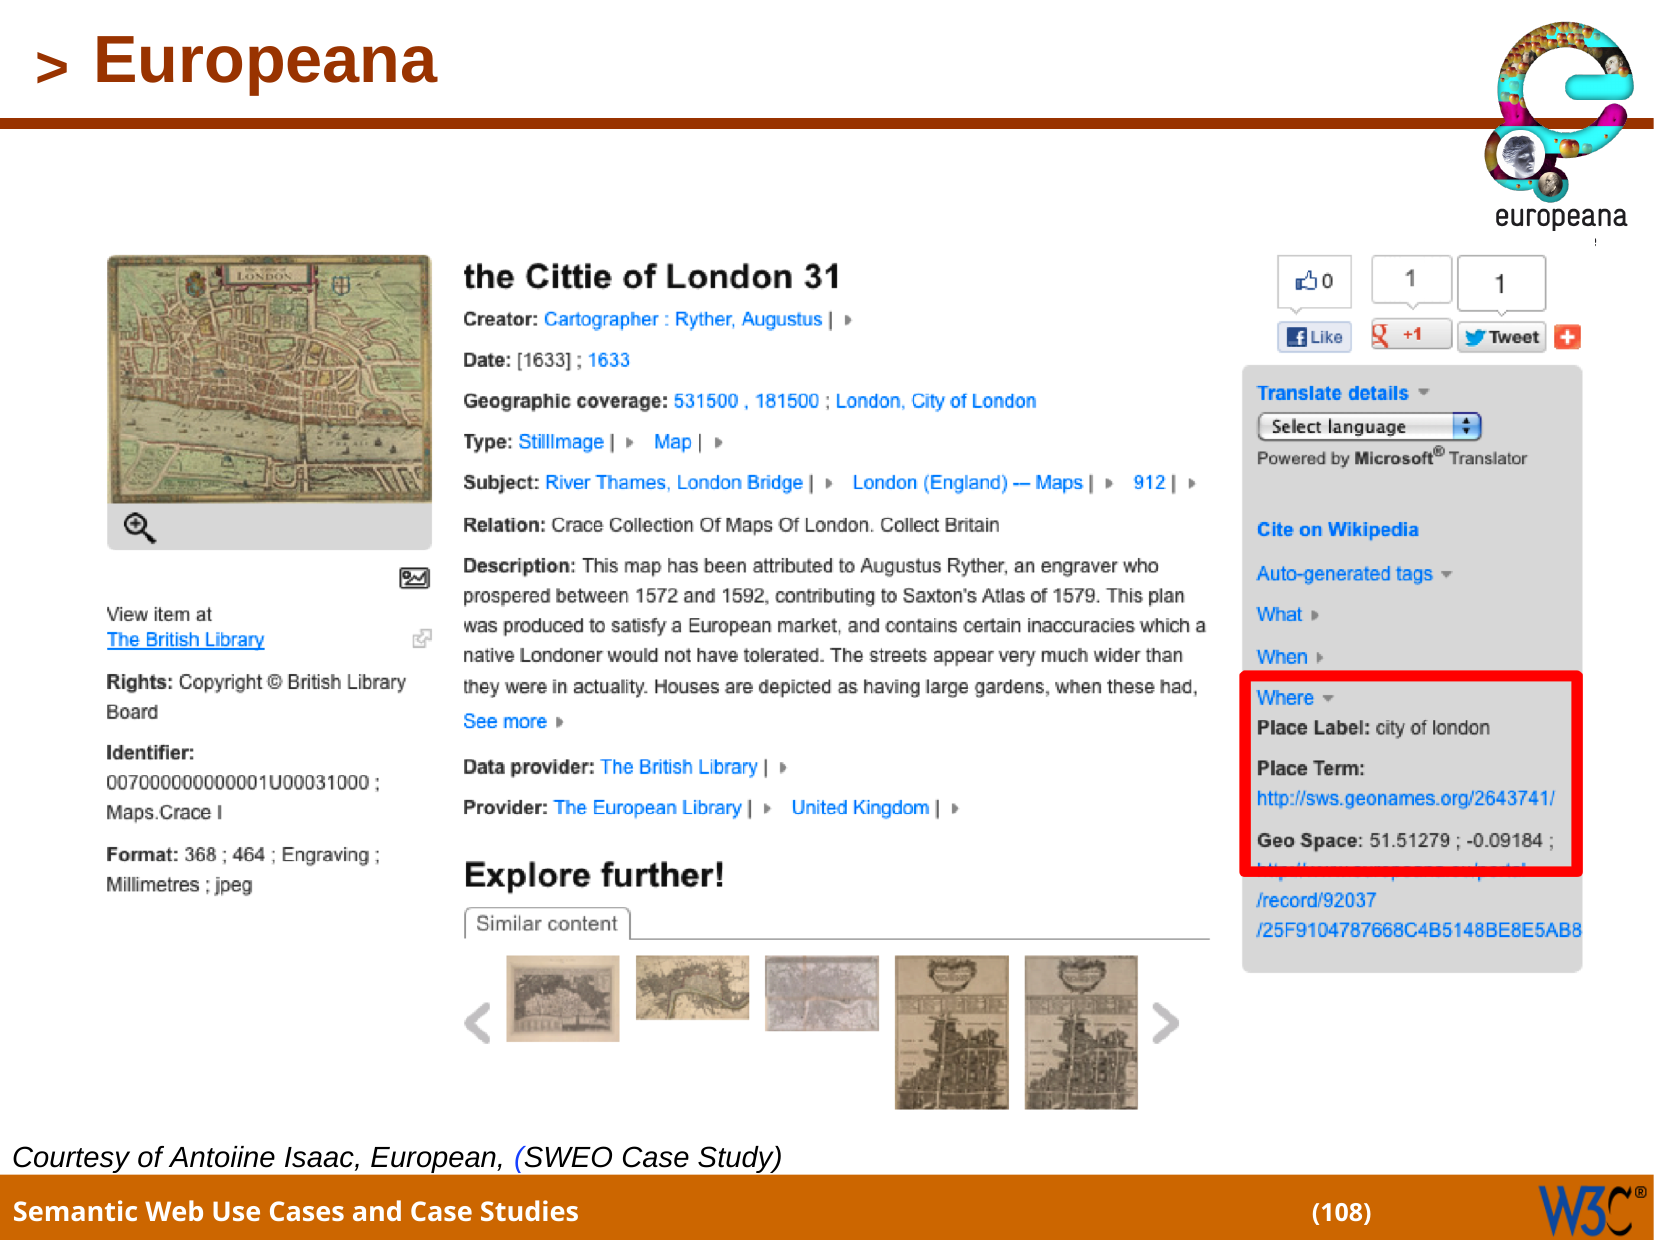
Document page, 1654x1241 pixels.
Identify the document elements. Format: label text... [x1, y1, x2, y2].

picture [94, 18, 1640, 1117]
picture [1535, 1183, 1651, 1240]
title Europeana [93, 0, 1493, 119]
text_box Courtesy of Antoiine Isaac, European, (SWEO Case Study) [11, 1139, 930, 1173]
